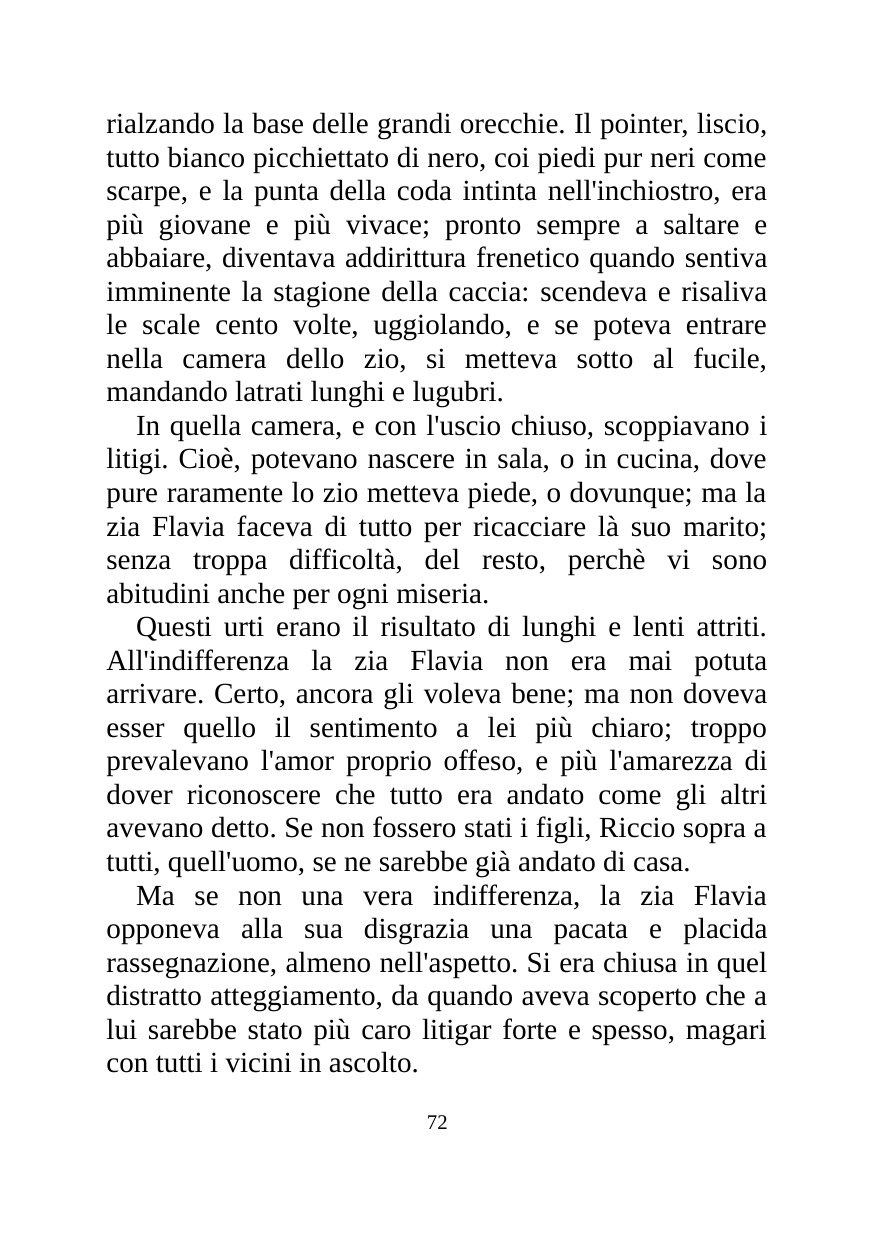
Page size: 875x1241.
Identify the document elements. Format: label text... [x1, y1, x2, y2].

text Questi urti erano il risultato di lunghi e lenti attriti. All'indifferenza la zia Flavia non era mai potuta arrivare. Certo, ancora gli voleva bene; ma non doveva esser quello il sentimento a lei più chiaro; troppo prevalevano l'amor proprio offeso, e più l'amarezza di dover riconoscere che tutto era andato come gli altri avevano detto. Se non fossero stati i figli, Riccio sopra a tutti, quell'uomo, se ne sarebbe già andato di casa. [106, 609, 768, 878]
text Ma se non una vera indifferenza, la zia Flavia opponeva alla sua disgrazia una pacata e placida rassegnazione, almeno nell'aspetto. Si era chiusa in quel distratto atteggiamento, da quando aveva scoperto che a lui sarebbe stato più caro litigar forte e spesso, magari con tutti i vicini in ascolto. [106, 878, 768, 1079]
text In quella camera, e con l'uscio chiuso, scoppiavano i litigi. Cioè, potevano nascere in sala, o in cucina, dove pure raramente lo zio metteva piede, o dovunque; ma la zia Flavia faceva di tutto per ricacciare là suo marito; senza troppa difficoltà, del resto, perchè vi sono abitudini anche per ogni miseria. [106, 408, 768, 609]
text rialzando la base delle grandi orecchie. Il pointer, liscio, tutto bianco picchiettato di nero, coi piedi pur neri come scarpe, e la punta della coda intinta nell'inchiostro, era più giovane e più vivace; pronto sempre a saltare e abbaiare, diventava addirittura frenetico quando sentiva imminente la stagione della caccia: scendeva e risaliva le scale cento volte, uggiolando, e se poteva entrare nella camera dello zio, si metteva sotto al fucile, mandando latrati lunghi e lugubri. [106, 106, 768, 408]
